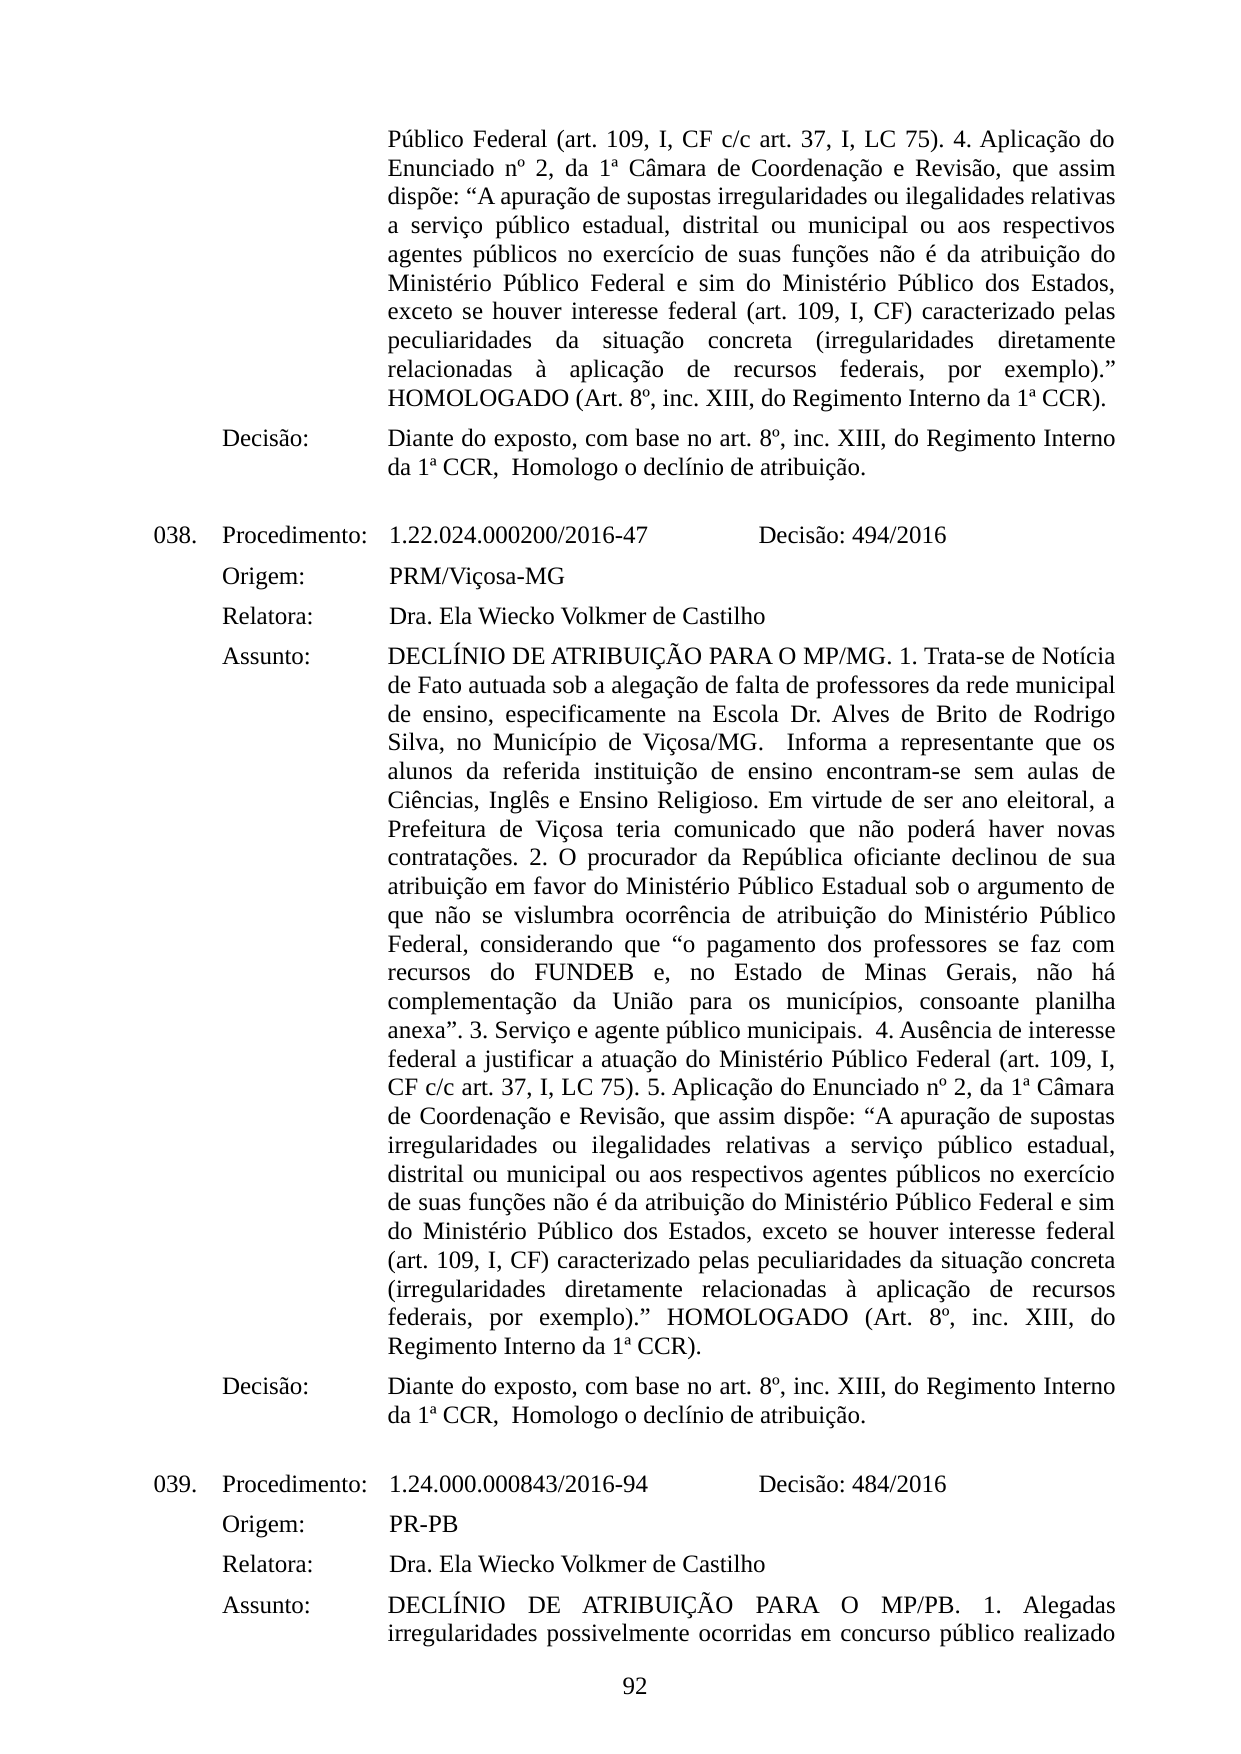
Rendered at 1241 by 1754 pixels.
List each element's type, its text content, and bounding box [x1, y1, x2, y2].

table_header Procedimento: [216, 515, 383, 555]
table_cell [148, 1504, 216, 1544]
table_cell Origem: [216, 555, 383, 595]
table_header Diante do exposto, com base no art. 8º, inc. XIII, do Regimento Interno da 1ª CCR, Homologo o declínio de atribuição. [383, 1366, 1122, 1434]
table_cell PRM/Viçosa-MG [383, 555, 1122, 595]
table_header 1.22.024.000200/2016-47 [383, 515, 752, 555]
table_header Decisão: [216, 1366, 383, 1434]
table_header Decisão: 494/2016 [753, 515, 1122, 555]
table_cell [148, 555, 216, 595]
table_header Decisão: [216, 417, 383, 486]
table_cell Dra. Ela Wiecko Volkmer de Castilho [383, 595, 1122, 635]
table_cell Assunto: [216, 635, 383, 1366]
table_cell [148, 118, 216, 417]
table_cell Público Federal (art. 109, I, CF c/c art. 37, I, LC 75). 4. Aplicação do Enunciado nº 2, da 1ª Câmara de Coordenação e Revisão, que assim dispõe: “A apuração de supostas irregularidades ou ilegalidades relativas a serviço público estadual, distrital ou municipal ou aos respectivos agentes públicos no exercício de suas funções não é da atribuição do Ministério Público Federal e sim do Ministério Público dos Estados, exceto se houver interesse federal (art. 109, I, CF) caracterizado pelas peculiaridades da situação concreta (irregularidades diretamente relacionadas à aplicação de recursos federais, por exemplo).” HOMOLOGADO (Art. 8º, inc. XIII, do Regimento Interno da 1ª CCR). [383, 118, 1122, 417]
table_cell Dra. Ela Wiecko Volkmer de Castilho [383, 1544, 1122, 1584]
table_cell Origem: [216, 1504, 383, 1544]
table_header 039. [148, 1463, 216, 1503]
table_header [148, 1366, 216, 1434]
table_cell Assunto: [216, 1584, 383, 1653]
table_header [148, 417, 216, 486]
table_cell [216, 118, 383, 417]
table_cell [148, 1584, 216, 1653]
table_header Decisão: 484/2016 [753, 1463, 1122, 1503]
table_cell [148, 1544, 216, 1584]
table_cell PR-PB [383, 1504, 1122, 1544]
table_cell DECLÍNIO DE ATRIBUIÇÃO PARA O MP/PB. 1. Alegadas irregularidades possivelmente ocorridas em concurso público realizado [383, 1584, 1122, 1653]
table_cell DECLÍNIO DE ATRIBUIÇÃO PARA O MP/MG. 1. Trata-se de Notícia de Fato autuada sob a alegação de falta de professores da rede municipal de ensino, especificamente na Escola Dr. Alves de Brito de Rodrigo Silva, no Município de Viçosa/MG. Informa a representante que os alunos da referida instituição de ensino encontram-se sem aulas de Ciências, Inglês e Ensino Religioso. Em virtude de ser ano eleitoral, a Prefeitura de Viçosa teria comunicado que não poderá haver novas contratações. 2. O procurador da República oficiante declinou de sua atribuição em favor do Ministério Público Estadual sob o argumento de que não se vislumbra ocorrência de atribuição do Ministério Público Federal, considerando que “o pagamento dos professores se faz com recursos do FUNDEB e, no Estado de Minas Gerais, não há complementação da União para os municípios, consoante planilha anexa”. 3. Serviço e agente público municipais. 4. Ausência de interesse federal a justificar a atuação do Ministério Público Federal (art. 109, I, CF c/c art. 37, I, LC 75). 5. Aplicação do Enunciado nº 2, da 1ª Câmara de Coordenação e Revisão, que assim dispõe: “A apuração de supostas irregularidades ou ilegalidades relativas a serviço público estadual, distrital ou municipal ou aos respectivos agentes públicos no exercício de suas funções não é da atribuição do Ministério Público Federal e sim do Ministério Público dos Estados, exceto se houver interesse federal (art. 109, I, CF) caracterizado pelas peculiaridades da situação concreta (irregularidades diretamente relacionadas à aplicação de recursos federais, por exemplo).” HOMOLOGADO (Art. 8º, inc. XIII, do Regimento Interno da 1ª CCR). [383, 635, 1122, 1366]
table_cell [148, 635, 216, 1366]
table_header 1.24.000.000843/2016-94 [383, 1463, 752, 1503]
table_header 038. [148, 515, 216, 555]
table_header Diante do exposto, com base no art. 8º, inc. XIII, do Regimento Interno da 1ª CCR, Homologo o declínio de atribuição. [383, 417, 1122, 486]
table_cell Relatora: [216, 1544, 383, 1584]
table_cell Relatora: [216, 595, 383, 635]
table_cell [148, 595, 216, 635]
table_header Procedimento: [216, 1463, 383, 1503]
